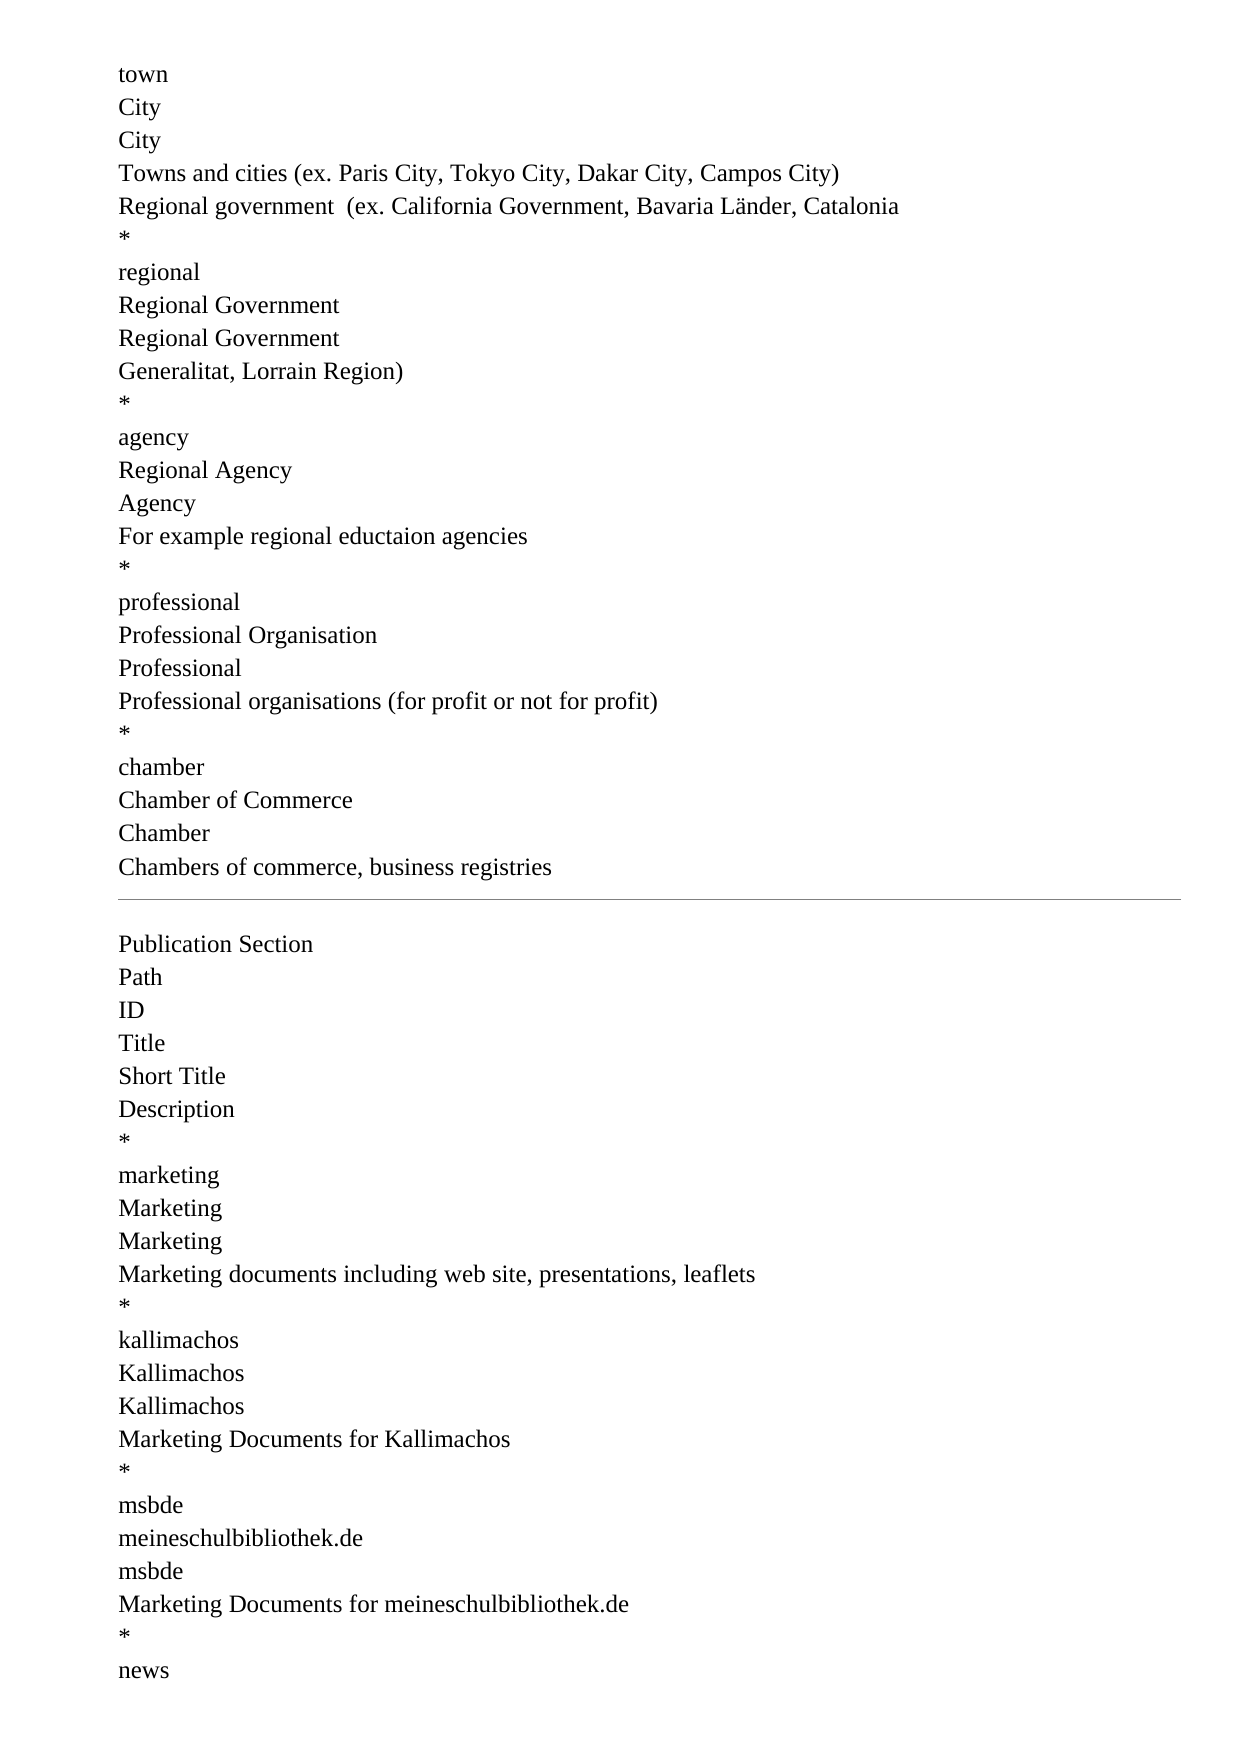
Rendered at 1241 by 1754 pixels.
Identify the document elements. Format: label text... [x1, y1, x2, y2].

text Publication Section Path ID Title Short Title Description * marketing Marketing Marketing Marketing documents including web site, presentations, leaflets * kallimachos Kallimachos Kallimachos Marketing Documents for Kallimachos * msbde meine­schulbibliothek.de msbde Marketing Documents for meine­schulbibliothek.de * news [118, 929, 1181, 1684]
text town City City Towns and cities (ex. Paris City, Tokyo City, Dakar City, Campos City) Regional government (ex. California Government, Bavaria Länder, Catalonia * regional Regional Government Regional Government Generalitat, Lorrain Region) * agency Regional Agency Agency For example regional eductaion agencies * professional Professional Organisation Professional Professional organisations (for profit or not for profit) * chamber Chamber of Commerce Chamber Chambers of commerce, business registries [118, 59, 1181, 880]
